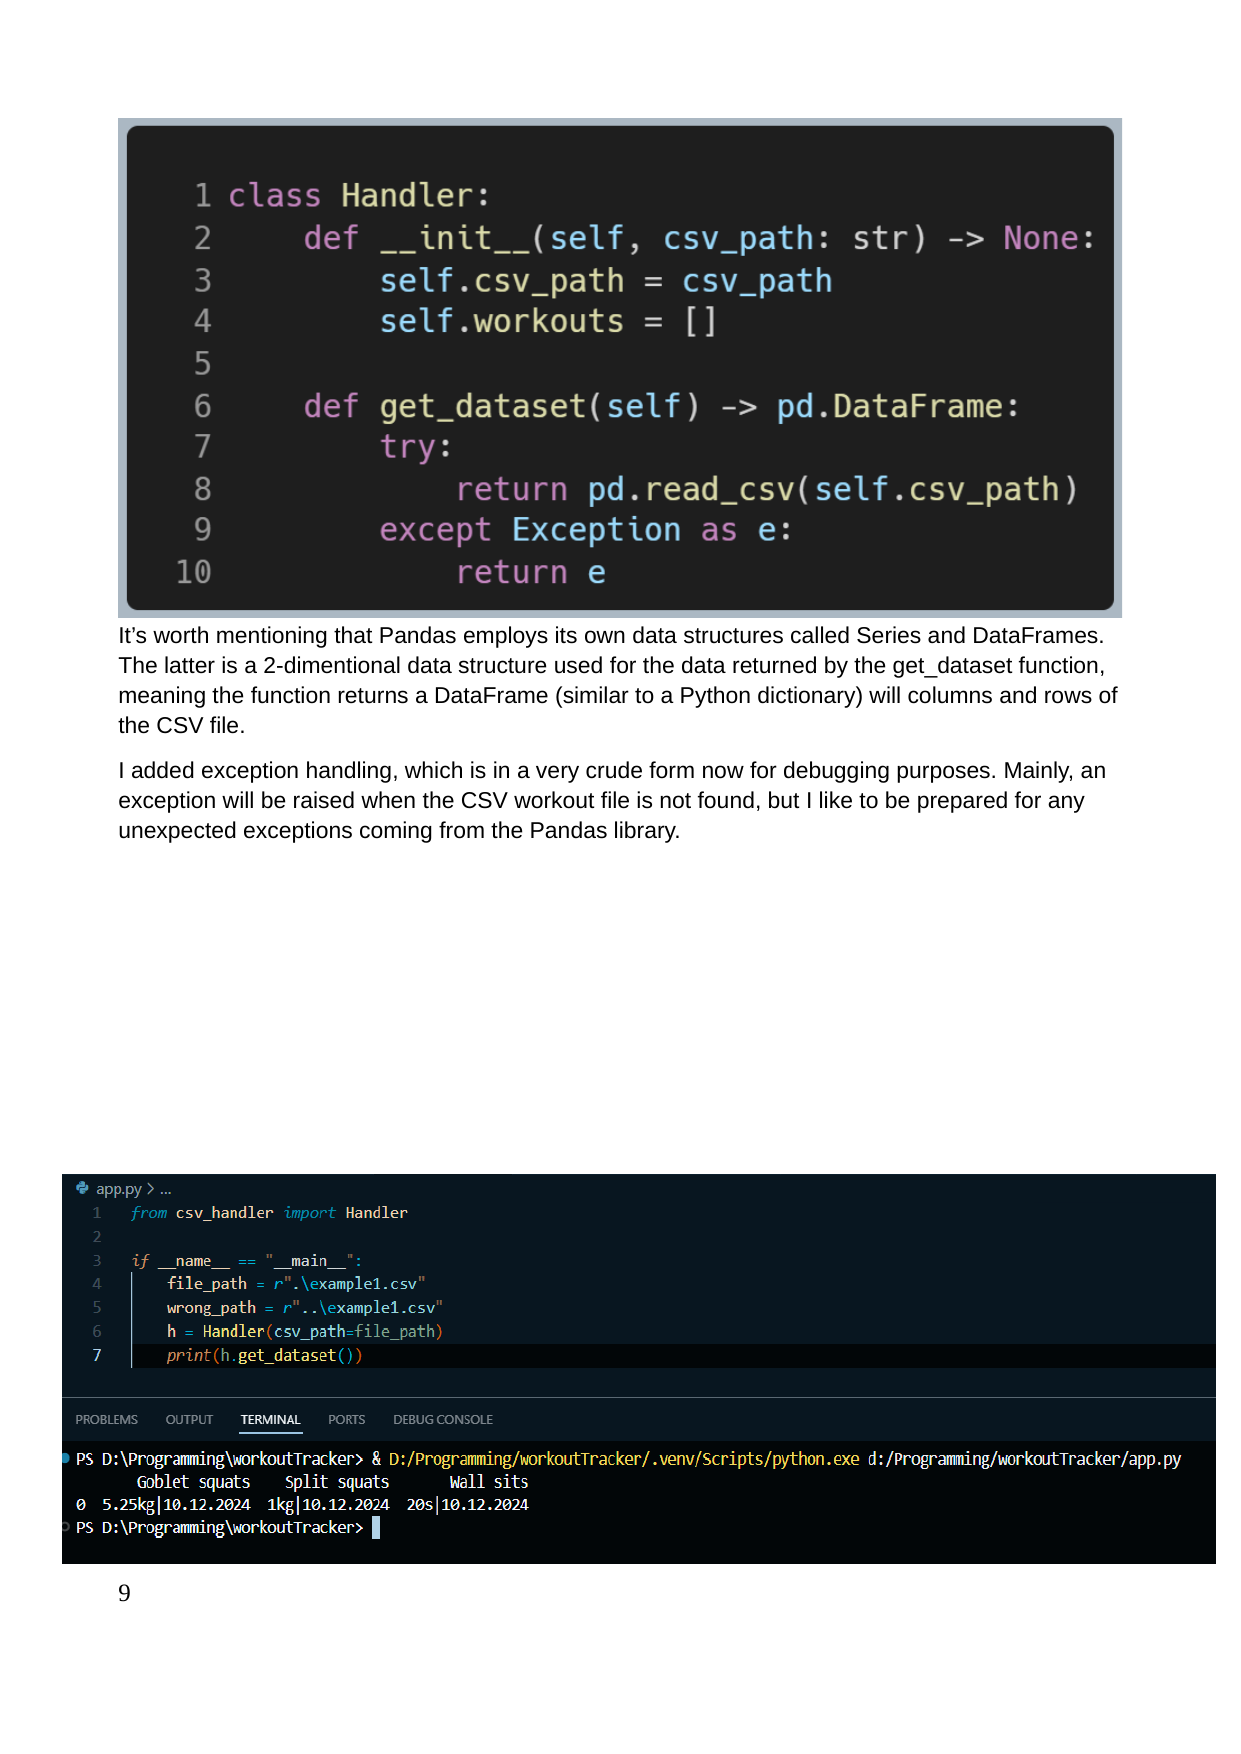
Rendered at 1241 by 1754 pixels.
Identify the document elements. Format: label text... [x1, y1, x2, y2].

picture [118, 118, 1123, 618]
picture [62, 1174, 1216, 1564]
text It’s worth mentioning that Pandas employs its own data structures called Series and DataFrames. The latter is a 2-dimentional data structure used for the data returned by the get_dataset function, meaning the function returns a DataFrame (similar to a Python dictionary) will columns and rows of the CSV file. [118, 618, 1122, 739]
text I added exception handling, which is in a very crude form now for debugging purposes. Mainly, an exception will be raised when the CSV workout file is not found, but I like to be prepared for any unexpected exceptions coming from the Pandas library. [118, 757, 1122, 844]
